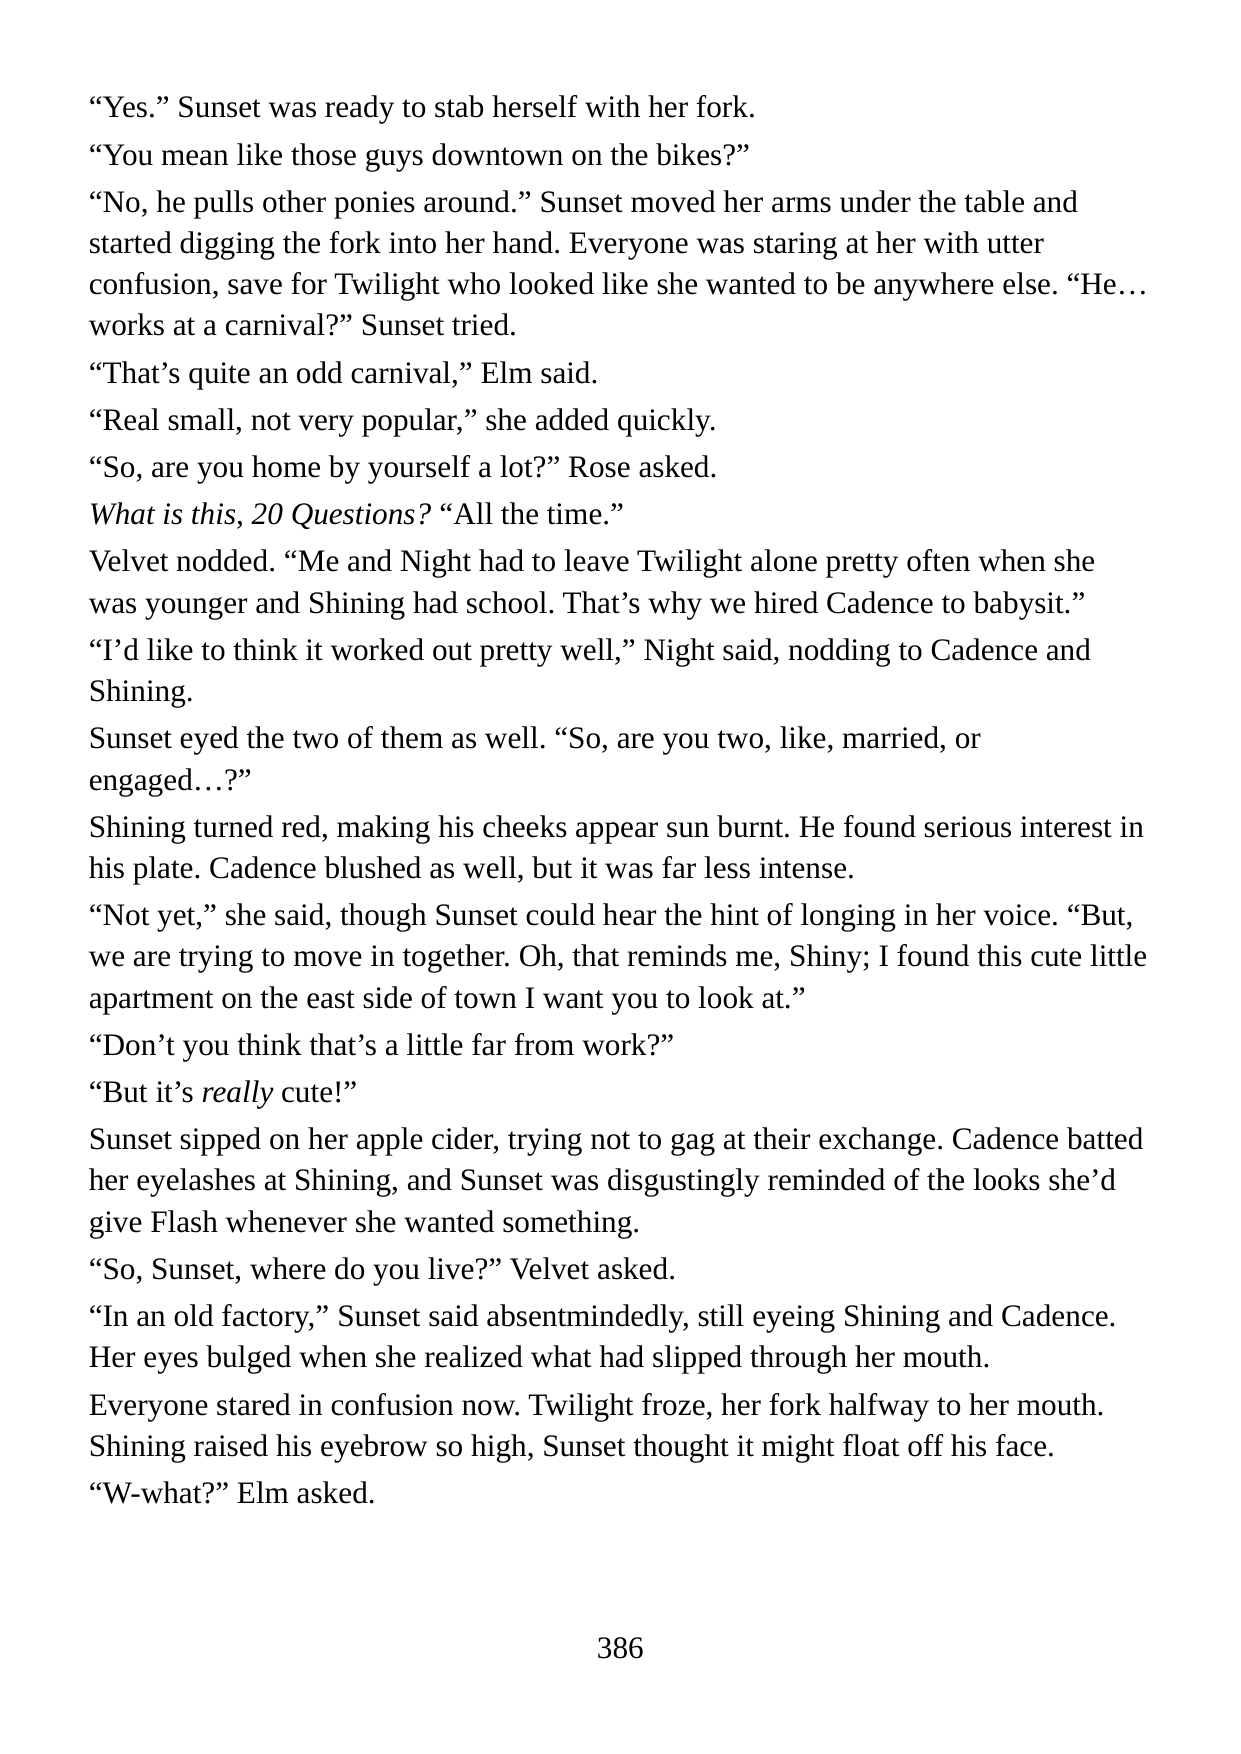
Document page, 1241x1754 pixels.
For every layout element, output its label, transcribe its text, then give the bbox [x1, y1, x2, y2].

text “I’d like to think it worked out pretty well,” Night said, nodding to Cadence and Shining. [88, 631, 1152, 708]
text Velvet nodded. “Me and Night had to leave Twilight alone pretty often when she was younger and Shining had school. That’s why we hired Cadence to babysit.” [88, 543, 1152, 620]
text Sunset eyed the two of them as well. “So, are you two, like, married, or engaged…?” [88, 719, 1152, 797]
text “In an old factory,” Sunset said absentmindedly, still eyeing Shining and Cadence. Her eyes bulged when she realized what had slipped through her mouth. [88, 1297, 1152, 1374]
text “You mean like those guys downtown on the bikes?” [88, 136, 1152, 172]
text Everyone stared in confusion now. Twilight froze, her fork halfway to her mouth. Shining raised his eyebrow so high, Sunset thought it might float off his face. [88, 1386, 1152, 1463]
text What is this, 20 Questions? “All the time.” [88, 495, 1152, 531]
text “Yes.” Sunset was ready to stab herself with her fork. [88, 88, 1152, 124]
text “So, Sunset, where do you live?” Velvet asked. [88, 1250, 1152, 1286]
text Sunset sipped on her apple cider, trying not to gag at their exchange. Cadence batted her eyelashes at Shining, and Sunset was disgustingly reminded of the looks she’d give Flash whenever she wanted something. [88, 1120, 1152, 1239]
text “Real small, not very popular,” she added quickly. [88, 401, 1152, 437]
text “Don’t you think that’s a little far from work?” [88, 1026, 1152, 1062]
text “But it’s really cute!” [88, 1073, 1152, 1109]
text “No, he pulls other ponies around.” Sunset moved her arms under the table and started digging the fork into her hand. Everyone was staring at her with utter confusion, save for Twilight who looked like she wanted to be anywhere else. “He… works at a carnival?” Sunset tried. [88, 183, 1152, 343]
text “So, are you home by yourself a lot?” Rose asked. [88, 448, 1152, 484]
text Shining turned red, making his cheeks appear sun burnt. He found serious interest in his plate. Cadence blushed as well, but it was far less intense. [88, 808, 1152, 885]
text “Not yet,” she said, though Sunset could hear the hint of longing in her voice. “But, we are trying to move in together. Oh, that reminds me, Shiny; I found this cute little apartment on the east side of town I want you to look at.” [88, 896, 1152, 1015]
text “W-what?” Elm asked. [88, 1474, 1152, 1510]
text “That’s quite an odd carnival,” Elm said. [88, 354, 1152, 390]
